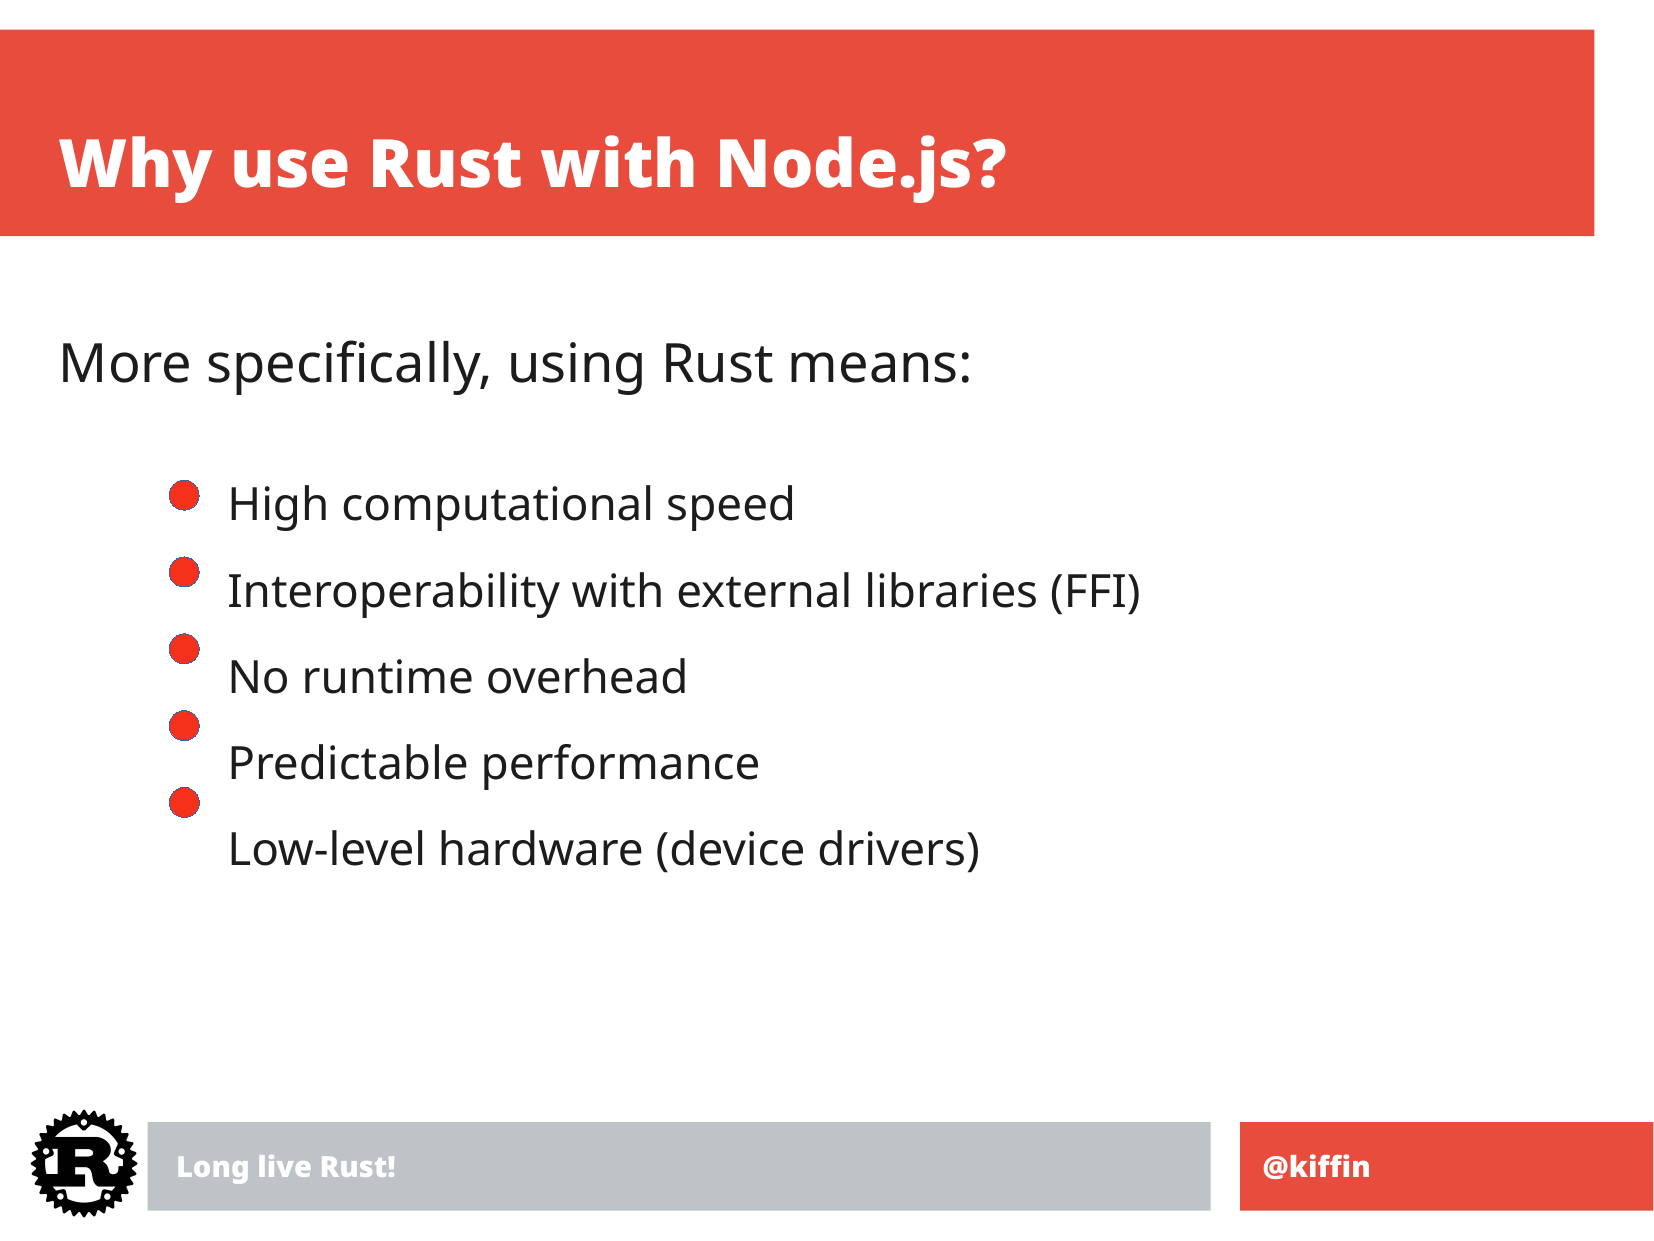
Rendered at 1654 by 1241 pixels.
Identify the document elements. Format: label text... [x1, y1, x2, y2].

list More specifically, using Rust means: [59, 324, 1565, 1093]
list High computational speed Interoperability with external libraries (FFI) No runtime overhead Predictable performance Low-level hardware (device drivers) [180, 420, 1654, 1188]
text_box Long live Rust! [176, 1122, 1201, 1211]
text_box [169, 787, 200, 818]
picture [30, 1109, 138, 1218]
text_box @kiffin [1262, 1122, 1654, 1211]
title Why use Rust with Node.js? [59, 59, 1595, 207]
text_box [169, 710, 200, 741]
